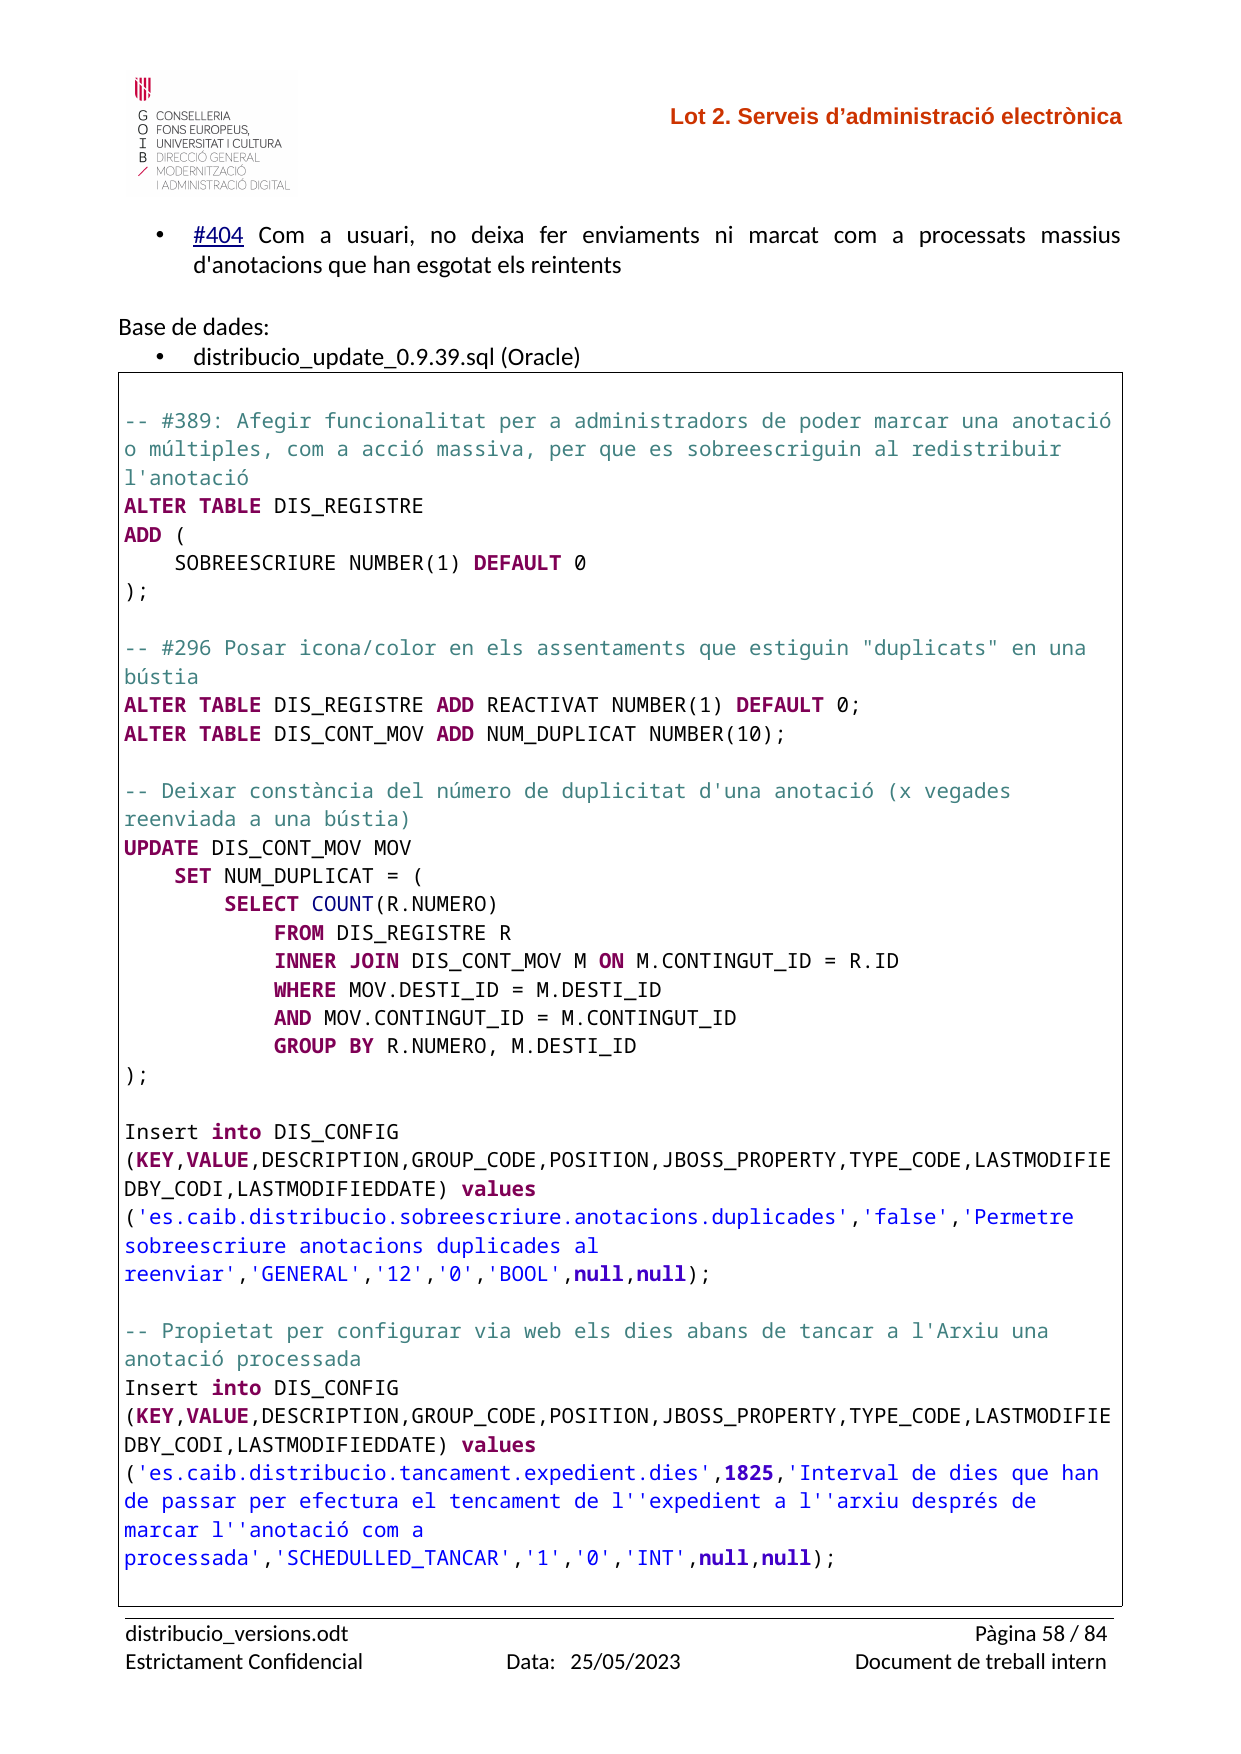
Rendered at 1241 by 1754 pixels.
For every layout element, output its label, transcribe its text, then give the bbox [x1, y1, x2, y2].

list #404 Com a usuari, no deixa fer enviaments ni marcat com a processats massius d'anotacions que han esgotat els reintents [156, 219, 1122, 280]
picture [126, 70, 299, 197]
list distribucio_update_0.9.39.sql (Oracle) [156, 341, 1122, 372]
text Base de dades: [118, 311, 1122, 341]
table_header -- #389: Afegir funcionalitat per a administradors de poder marcar una anotació o múltiples, com a acció massiva, per que es sobreescriguin al redistribuir l'anotació ALTER TABLE DIS_REGISTRE ADD ( SOBREESCRIURE NUMBER(1) DEFAULT 0 ); -- #296 Posar icona/color en els assentaments que estiguin "duplicats" en una bústia ALTER TABLE DIS_REGISTRE ADD REACTIVAT NUMBER(1) DEFAULT 0; ALTER TABLE DIS_CONT_MOV ADD NUM_DUPLICAT NUMBER(10); -- Deixar constància del número de duplicitat d'una anotació (x vegades reenviada a una bústia) UPDATE DIS_CONT_MOV MOV SET NUM_DUPLICAT = ( SELECT COUNT(R.NUMERO) FROM DIS_REGISTRE R INNER JOIN DIS_CONT_MOV M ON M.CONTINGUT_ID = R.ID WHERE MOV.DESTI_ID = M.DESTI_ID AND MOV.CONTINGUT_ID = M.CONTINGUT_ID GROUP BY R.NUMERO, M.DESTI_ID ); Insert into DIS_CONFIG (KEY,VALUE,DESCRIPTION,GROUP_CODE,POSITION,JBOSS_PROPERTY,TYPE_CODE,LASTMODIFIEDBY_CODI,LASTMODIFIEDDATE) values ('es.caib.distribucio.sobreescriure.anotacions.duplicades','false','Permetre sobreescriure anotacions duplicades al reenviar','GENERAL','12','0','BOOL',null,null); -- Propietat per configurar via web els dies abans de tancar a l'Arxiu una anotació processada Insert into DIS_CONFIG (KEY,VALUE,DESCRIPTION,GROUP_CODE,POSITION,JBOSS_PROPERTY,TYPE_CODE,LASTMODIFIEDBY_CODI,LASTMODIFIEDDATE) values ('es.caib.distribucio.tancament.expedient.dies',1825,'Interval de dies que han de passar per efectura el tencament de l''expedient a l''arxiu després de marcar l''anotació com a processada','SCHEDULLED_TANCAR','1','0','INT',null,null); [119, 373, 1122, 1606]
